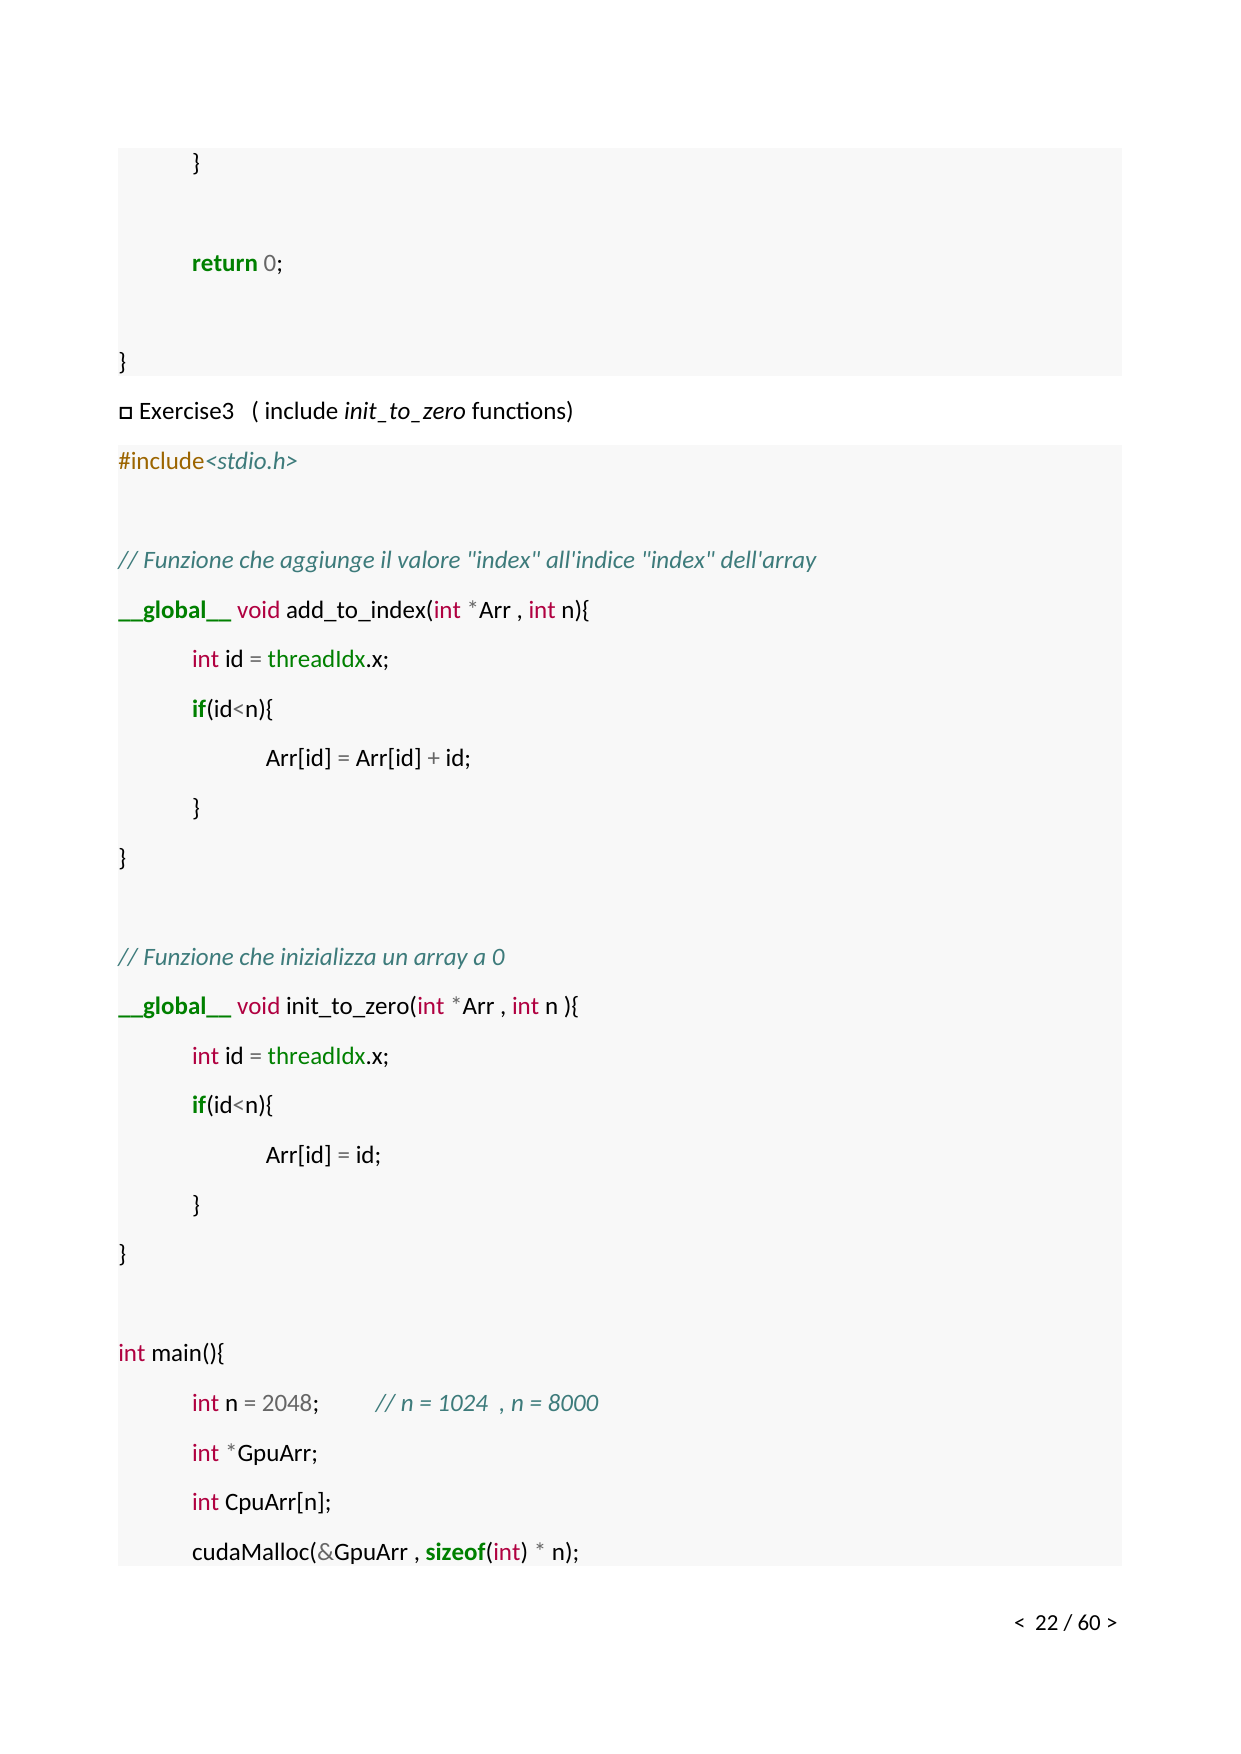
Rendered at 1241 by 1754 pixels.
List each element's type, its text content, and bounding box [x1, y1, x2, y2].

text int *GpuArr; [118, 1437, 1122, 1467]
text Arr[id] = id; [118, 1139, 1122, 1170]
text } [118, 346, 1122, 376]
text int id = threadIdx.x; [118, 1040, 1122, 1071]
text #include<stdio.h> [118, 445, 1122, 476]
text // Funzione che aggiunge il valore "index" all'indice "index" dell'array [118, 544, 1122, 575]
text if(id<n){ [118, 693, 1122, 723]
text __global__ void add_to_index(int *Arr , int n){ [118, 594, 1122, 624]
text Arr[id] = Arr[id] + id; [118, 743, 1122, 773]
text } [118, 842, 1122, 872]
text } [118, 1189, 1122, 1219]
text int n = 2048; // n = 1024 , n = 8000 [118, 1387, 1122, 1418]
text // Funzione che inizializza un array a 0 [118, 941, 1122, 971]
text return 0; [118, 247, 1122, 277]
text if(id<n){ [118, 1090, 1122, 1120]
text cudaMalloc(&GpuArr , sizeof(int) * n); [118, 1536, 1122, 1566]
text int CpuArr[n]; [118, 1486, 1122, 1517]
text } [118, 1238, 1122, 1269]
text } [118, 148, 1122, 178]
text __global__ void init_to_zero(int *Arr , int n ){ [118, 991, 1122, 1021]
text int id = threadIdx.x; [118, 643, 1122, 674]
text int main(){ [118, 1338, 1122, 1368]
text □ Exercise3 ( include init_to_zero functions) [118, 396, 1122, 426]
text } [118, 792, 1122, 823]
